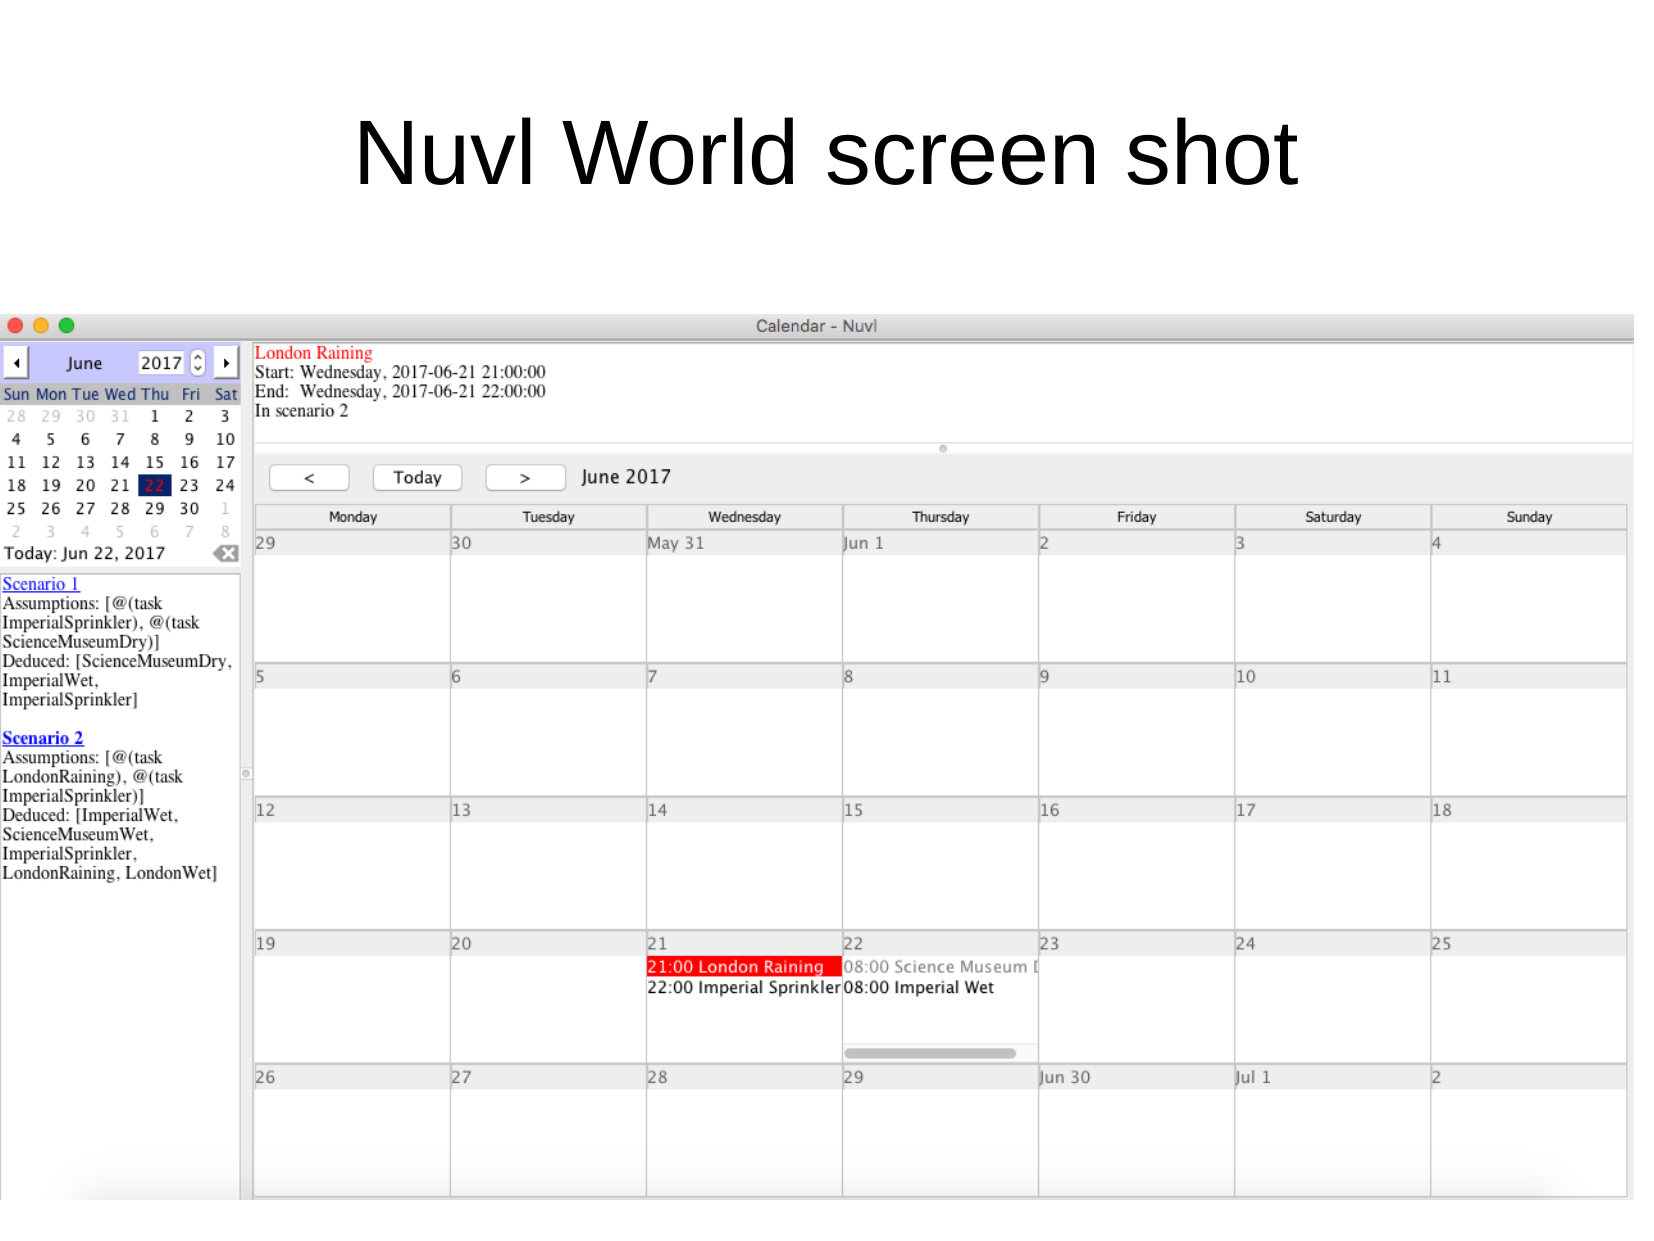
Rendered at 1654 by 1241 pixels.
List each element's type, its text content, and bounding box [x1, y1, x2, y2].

picture [0, 314, 1634, 1200]
title Nuvl World screen shot [82, 49, 1571, 257]
